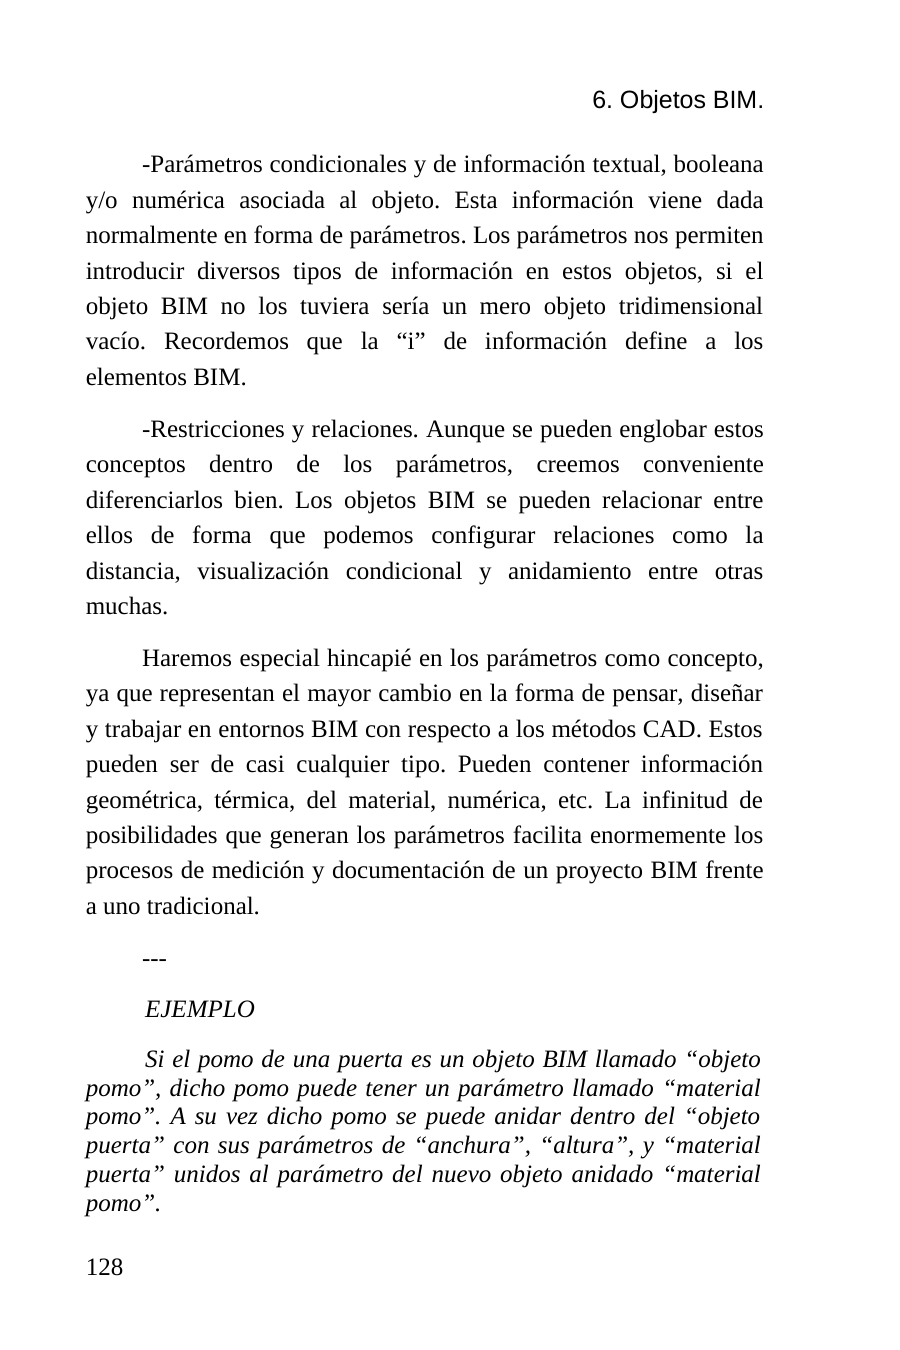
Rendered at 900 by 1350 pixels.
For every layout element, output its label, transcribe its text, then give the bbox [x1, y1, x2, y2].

text EJEMPLO [86, 994, 764, 1023]
text -Parámetros condicionales y de información textual, booleana y/o numérica asociada al objeto. Esta información viene dada normalmente en forma de parámetros. Los parámetros nos permiten introducir diversos tipos de información en estos objetos, si el objeto BIM no los tuviera sería un mero objeto tridimensional vacío. Recordemos que la “i” de información define a los elementos BIM. [86, 144, 764, 392]
text -Restricciones y relaciones. Aunque se pueden englobar estos conceptos dentro de los parámetros, creemos conveniente diferenciarlos bien. Los objetos BIM se pueden relacionar entre ellos de forma que podemos configurar relaciones como la distancia, visualización condicional y anidamiento entre otras muchas. [86, 409, 764, 622]
text Haremos especial hincapié en los parámetros como concepto, ya que representan el mayor cambio en la forma de pensar, diseñar y trabajar en entornos BIM con respecto a los métodos CAD. Estos pueden ser de casi cualquier tipo. Pueden contener información geométrica, térmica, del material, numérica, etc. La infinitud de posibilidades que generan los parámetros facilita enormemente los procesos de medición y documentación de un proyecto BIM frente a uno tradicional. [86, 638, 764, 921]
text Si el pomo de una puerta es un objeto BIM llamado “objeto pomo”, dicho pomo puede tener un parámetro llamado “material pomo”. A su vez dicho pomo se puede anidar dentro del “objeto puerta” con sus parámetros de “anchura”, “altura”, y “material puerta” unidos al parámetro del nuevo objeto anidado “material pomo”. [86, 1044, 764, 1216]
text --- [86, 938, 764, 973]
